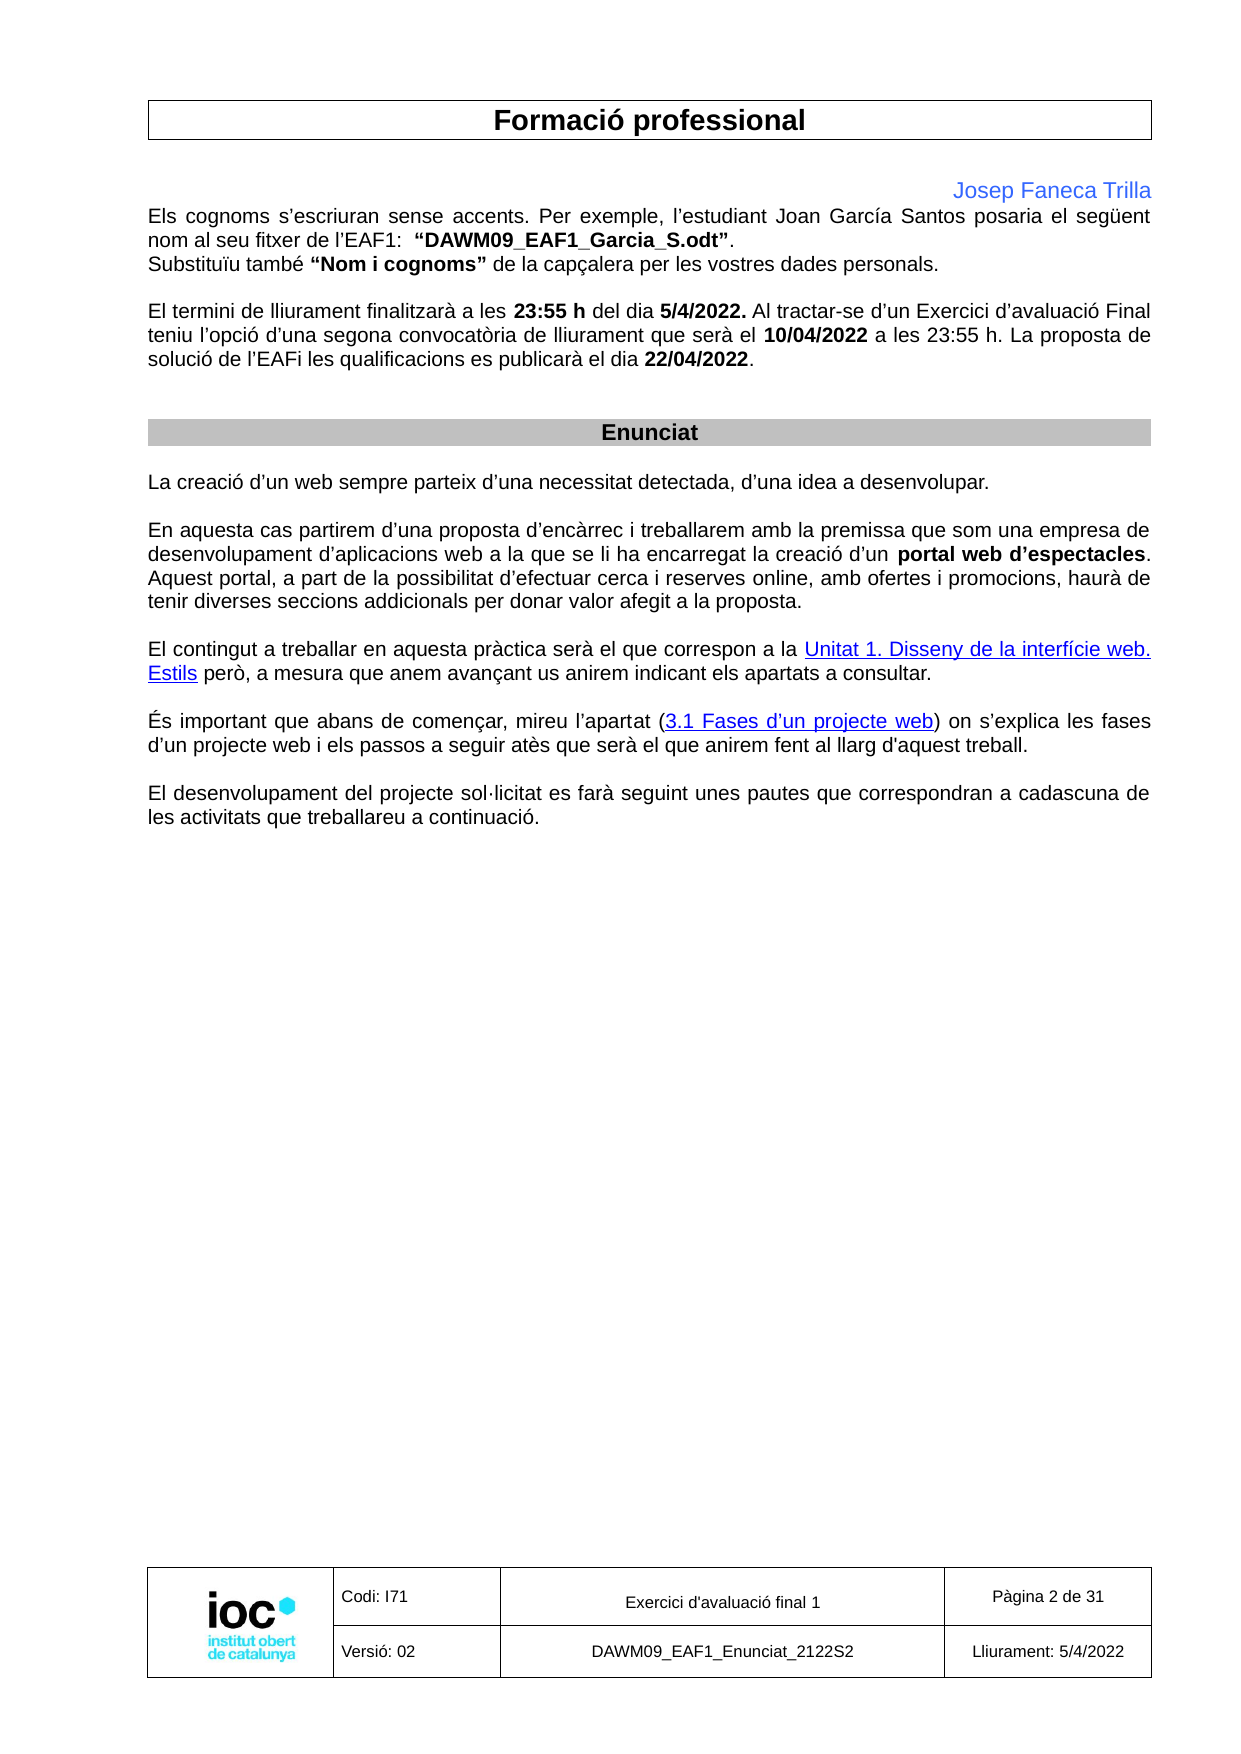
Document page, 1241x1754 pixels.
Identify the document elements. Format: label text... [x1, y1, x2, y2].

text La creació d’un web sempre parteix d’una necessitat detectada, d’una idea a desenvolupar. [148, 469, 1151, 493]
text Enunciat [148, 419, 1151, 446]
text Els cognoms s’escriuran sense accents. Per exemple, l’estudiant Joan García Santos posaria el següent nom al seu fitxer de l’EAF1: “DAWM09_EAF1_Garcia_S.odt”. [148, 203, 1151, 251]
text El desenvolupament del projecte sol·licitat es farà seguint unes pautes que correspondran a cadascuna de les activitats que treballareu a continuació. [148, 781, 1151, 829]
text Substituïu també “Nom i cognoms” de la capçalera per les vostres dades personals. [148, 251, 1151, 275]
text El termini de lliurament finalitzarà a les 23:55 h del dia 5/4/2022. Al tractar-se d’un Exercici d’avaluació Final teniu l’opció d’una segona convocatòria de lliurament que serà el 10/04/2022 a les 23:55 h. La proposta de solució de l’EAFi les qualificacions es publicarà el dia 22/04/2022. [148, 299, 1151, 371]
text En aquesta cas partirem d’una proposta d’encàrrec i treballarem amb la premissa que som una empresa de desenvolupament d’aplicacions web a la que se li ha encarregat la creació d’un portal web d’espectacles. Aquest portal, a part de la possibilitat d’efectuar cerca i reserves online, amb ofertes i promocions, haurà de tenir diverses seccions addicionals per donar valor afegit a la proposta. [148, 517, 1151, 613]
picture [195, 1577, 309, 1673]
text El contingut a treballar en aquesta pràctica serà el que correspon a la Unitat 1. Disseny de la interfície web. Estils però, a mesura que anem avançant us anirem indicant els apartats a consultar. [148, 637, 1151, 685]
text És important que abans de començar, mireu l’apartat (3.1 Fases d’un projecte web) on s’explica les fases d’un projecte web i els passos a seguir atès que serà el que anirem fent al llarg d'aquest treball. [148, 709, 1151, 757]
